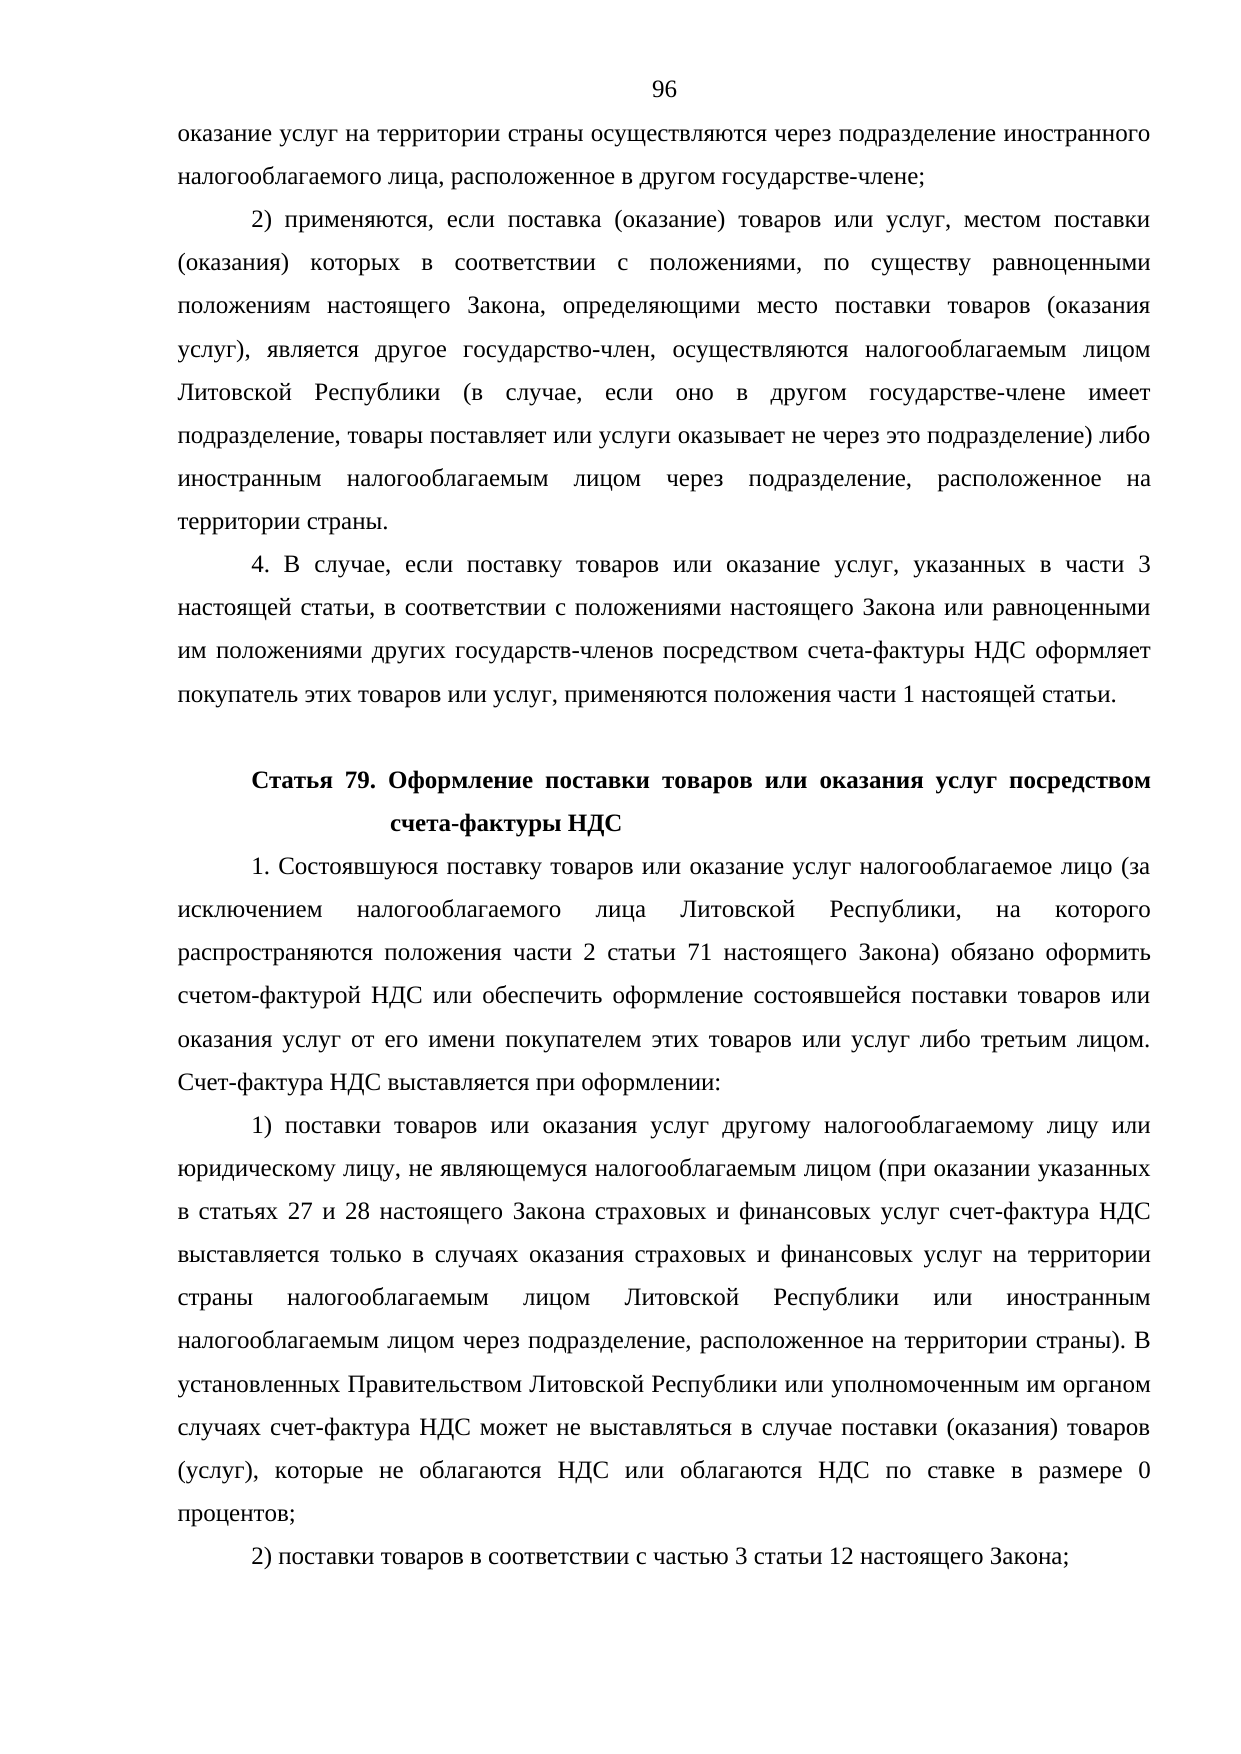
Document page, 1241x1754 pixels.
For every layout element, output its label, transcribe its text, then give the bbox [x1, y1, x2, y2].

text 1) поставки товаров или оказания услуг другому налогооблагаемому лицу или юридическому лицу, не являющемуся налогооблагаемым лицом (при оказании указанных в статьях 27 и 28 настоящего Закона страховых и финансовых услуг счет-фактура НДС выставляется только в случаях оказания страховых и финансовых услуг на территории страны налогооблагаемым лицом Литовской Республики или иностранным налогооблагаемым лицом через подразделение, расположенное на территории страны). В установленных Правительством Литовской Республики или уполномоченным им органом случаях счет-фактура НДС может не выставляться в случае поставки (оказания) товаров (услуг), которые не облагаются НДС или облагаются НДС по ставке в размере 0 процентов; [177, 1110, 1152, 1527]
text Статья 79. Оформление поставки товаров или оказания услуг посредством счета-фактуры НДС [251, 765, 1152, 837]
text оказание услуг на территории страны осуществляются через подразделение иностранного налогооблагаемого лица, расположенное в другом государстве-члене; [177, 118, 1152, 190]
text 4. В случае, если поставку товаров или оказание услуг, указанных в части 3 настоящей статьи, в соответствии с положениями настоящего Закона или равноценными им положениями других государств-членов посредством счета-фактуры НДС оформляет покупатель этих товаров или услуг, применяются положения части 1 настоящей статьи. [177, 549, 1152, 707]
text 2) поставки товаров в соответствии с частью 3 статьи 12 настоящего Закона; [177, 1541, 1152, 1570]
text 2) применяются, если поставка (оказание) товаров или услуг, местом поставки (оказания) которых в соответствии с положениями, по существу равноценными положениям настоящего Закона, определяющими место поставки товаров (оказания услуг), является другое государство-член, осуществляются налогооблагаемым лицом Литовской Республики (в случае, если оно в другом государстве-члене имеет подразделение, товары поставляет или услуги оказывает не через это подразделение) либо иностранным налогооблагаемым лицом через подразделение, расположенное на территории страны. [177, 204, 1152, 535]
text 1. Состоявшуюся поставку товаров или оказание услуг налогооблагаемое лицо (за исключением налогооблагаемого лица Литовской Республики, на которого распространяются положения части 2 статьи 71 настоящего Закона) обязано оформить счетом-фактурой НДС или обеспечить оформление состоявшейся поставки товаров или оказания услуг от его имени покупателем этих товаров или услуг либо третьим лицом. Счет-фактура НДС выставляется при оформлении: [177, 851, 1152, 1096]
